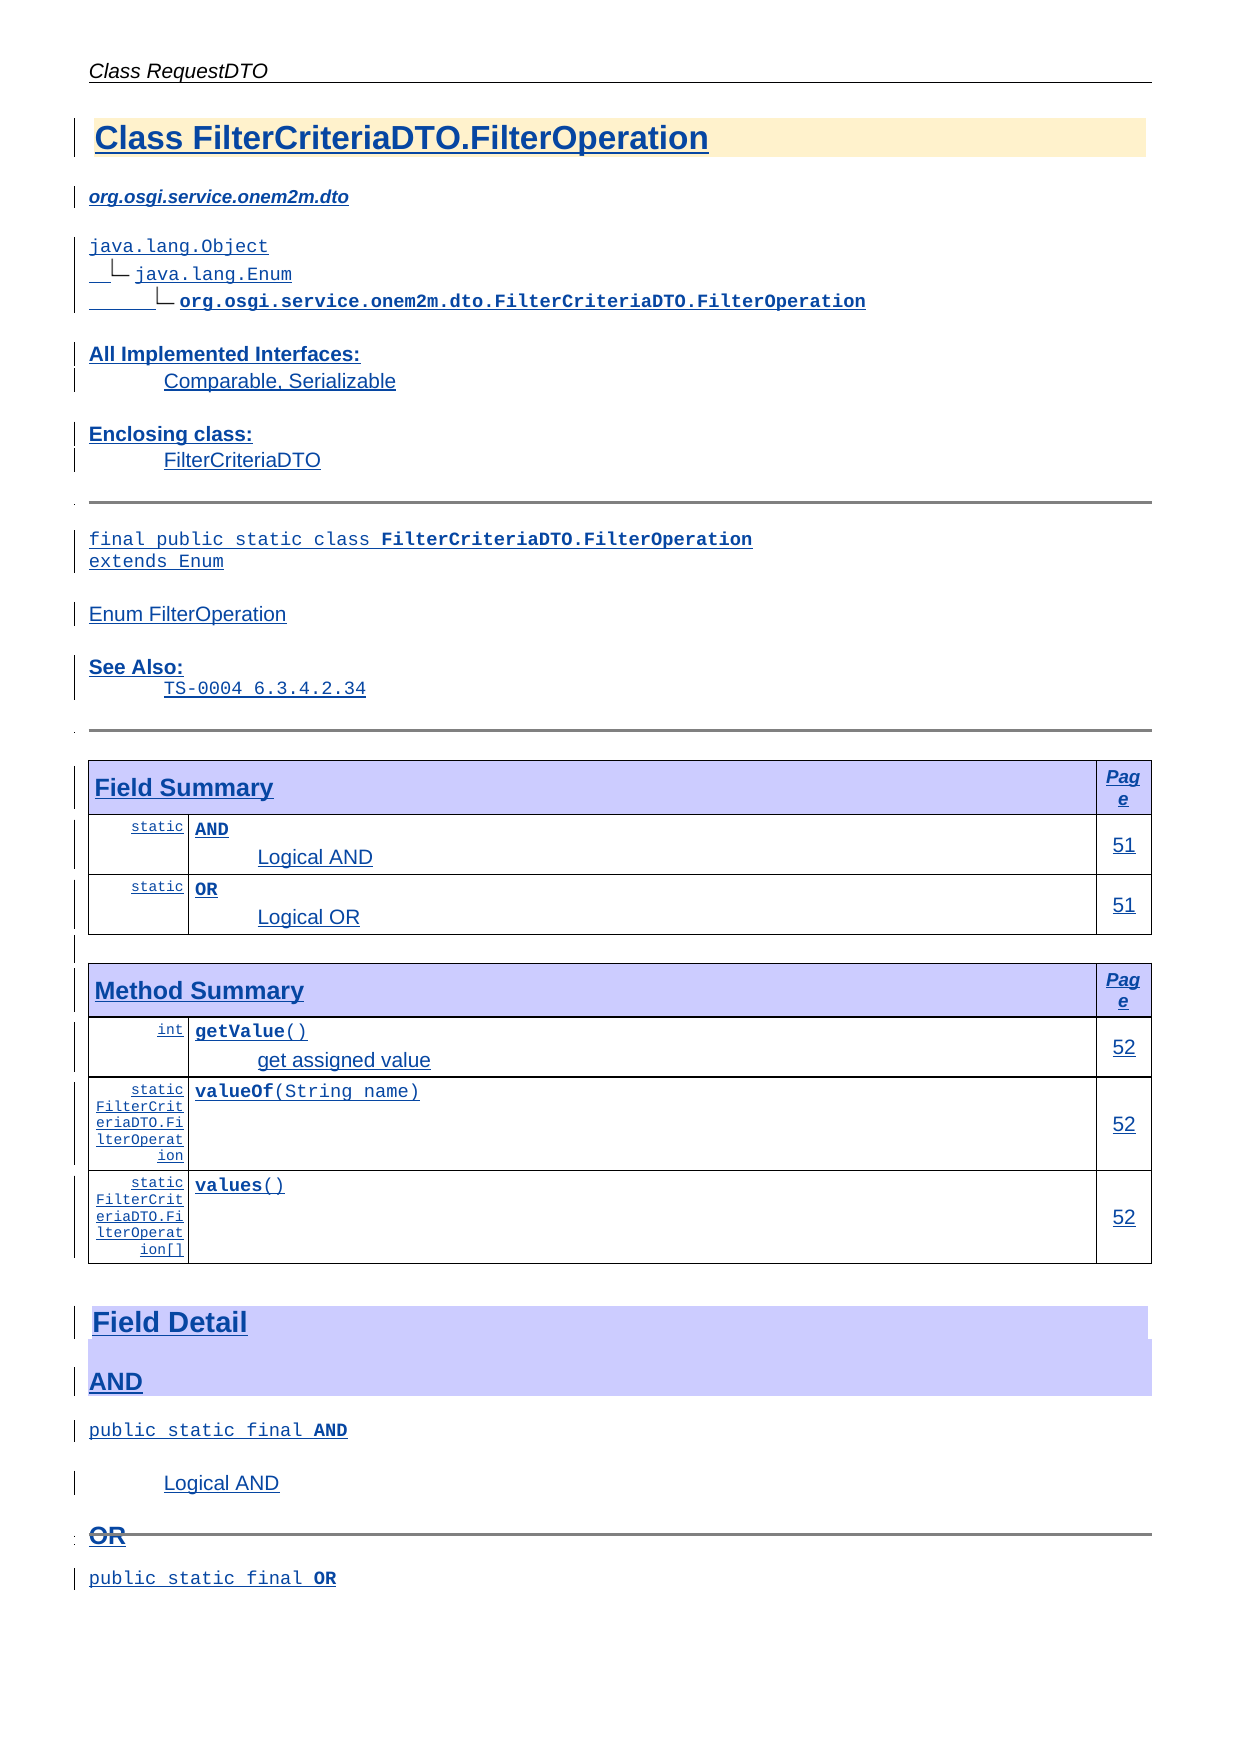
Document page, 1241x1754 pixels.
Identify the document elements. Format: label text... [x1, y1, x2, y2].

text extends Enum [88, 551, 1152, 573]
picture [111, 258, 135, 280]
table_cell static FilterCriteriaDTO.FilterOperation[] [89, 1171, 188, 1263]
table_cell getValue() get assigned value [189, 1018, 1096, 1076]
text Logical AND [163, 1471, 1152, 1495]
table_cell [1097, 1018, 1151, 1076]
table_header Page [1097, 964, 1151, 1016]
table_header Method Summary [89, 964, 1096, 1016]
table_header Page [1097, 761, 1151, 814]
table_cell [1097, 875, 1151, 934]
text final public static class FilterCriteriaDTO.FilterOperation [88, 530, 1152, 551]
subtitle Class FilterCriteriaDTO.FilterOperation [94, 118, 1146, 157]
table_cell static [89, 815, 188, 874]
table_cell int [89, 1018, 188, 1076]
table_cell [1097, 1171, 1151, 1263]
table_cell AND Logical AND [189, 815, 1096, 874]
text public static final OR [88, 1568, 1152, 1590]
picture [156, 285, 180, 308]
subtitle Enclosing class: [88, 422, 1152, 446]
subtitle Field Detail [92, 1306, 1148, 1339]
text Enum FilterOperation [88, 602, 1152, 626]
text public static final AND [88, 1420, 1152, 1442]
text FilterCriteriaDTO [163, 448, 1152, 472]
table_cell valueOf(String name) [189, 1078, 1096, 1170]
subtitle AND [88, 1367, 1152, 1396]
text java.lang.Enum [88, 258, 1152, 286]
table_cell static FilterCriteriaDTO.FilterOperation [89, 1078, 188, 1170]
text TS-0004 6.3.4.2.34 [163, 679, 1152, 700]
table_cell values() [189, 1171, 1096, 1263]
text See Also: [88, 655, 1152, 679]
table_header Field Summary [89, 761, 1096, 814]
table_cell [1097, 1078, 1151, 1170]
subtitle All Implemented Interfaces: [88, 342, 1152, 366]
table_cell OR Logical OR [189, 875, 1096, 934]
text java.lang.Object [88, 237, 1152, 258]
table_cell [1097, 815, 1151, 874]
table_cell static [89, 875, 188, 934]
text org.osgi.service.onem2m.dto.FilterCriteriaDTO.FilterOperation [88, 286, 1152, 313]
text org.osgi.service.onem2m.dto [88, 186, 1152, 208]
text Comparable, Serializable [163, 368, 1152, 392]
